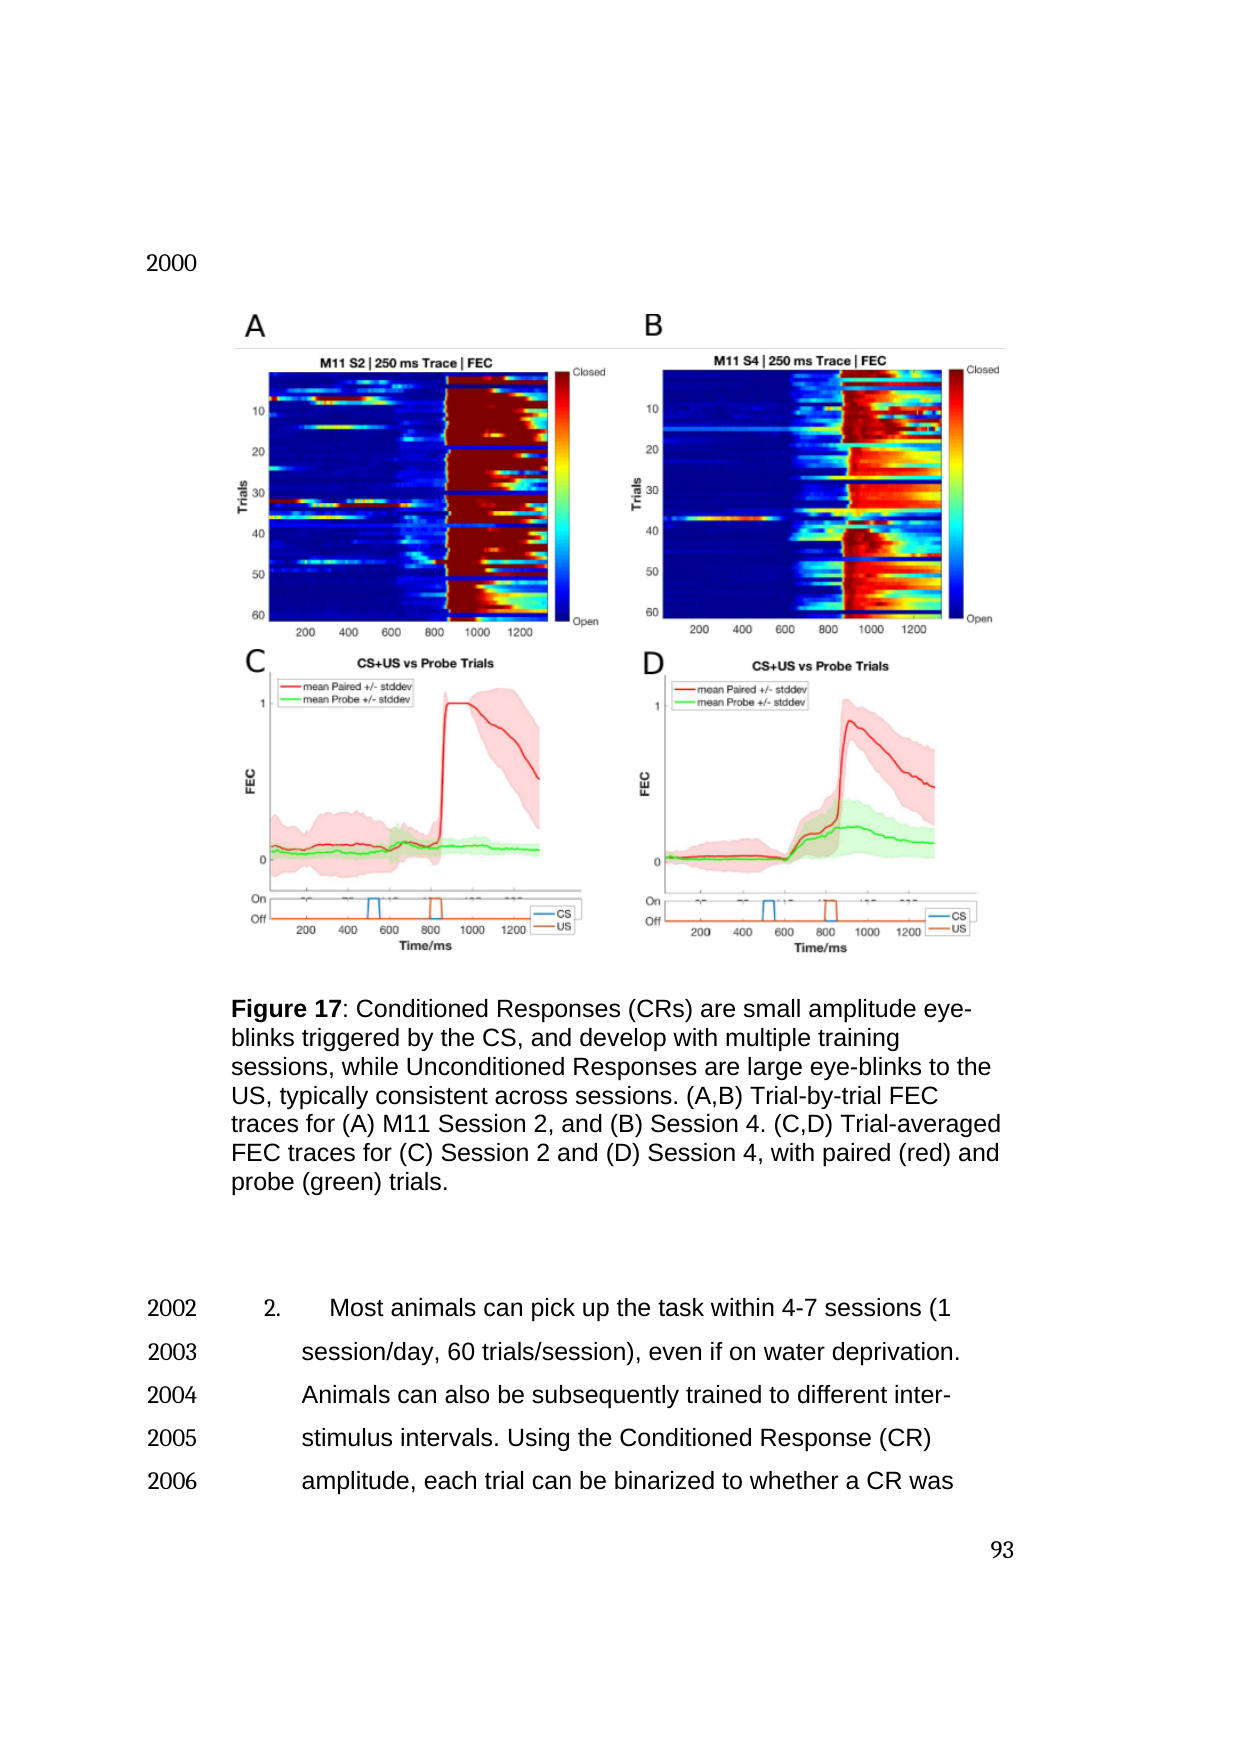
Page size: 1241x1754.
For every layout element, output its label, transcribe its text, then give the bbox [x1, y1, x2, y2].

picture [233, 314, 1007, 958]
list Most animals can pick up the task within 4-7 sessions (1 session/day, 60 trials/session), even if on water deprivation. Animals can also be subsequently trained to different inter-stimulus intervals. Using the Conditioned Response (CR) amplitude, each trial can be binarized to whether a CR was [264, 1293, 1014, 1495]
text Figure 17: Conditioned Responses (CRs) are small amplitude eye-blinks triggered by the CS, and develop with multiple training sessions, while Unconditioned Responses are large eye-blinks to the US, typically consistent across sessions. (A,B) Trial-by-trial FEC traces for (A) M11 Session 2, and (B) Session 4. (C,D) Trial-averaged FEC traces for (C) Session 2 and (D) Session 4, with paired (red) and probe (green) trials. [231, 994, 1006, 1196]
